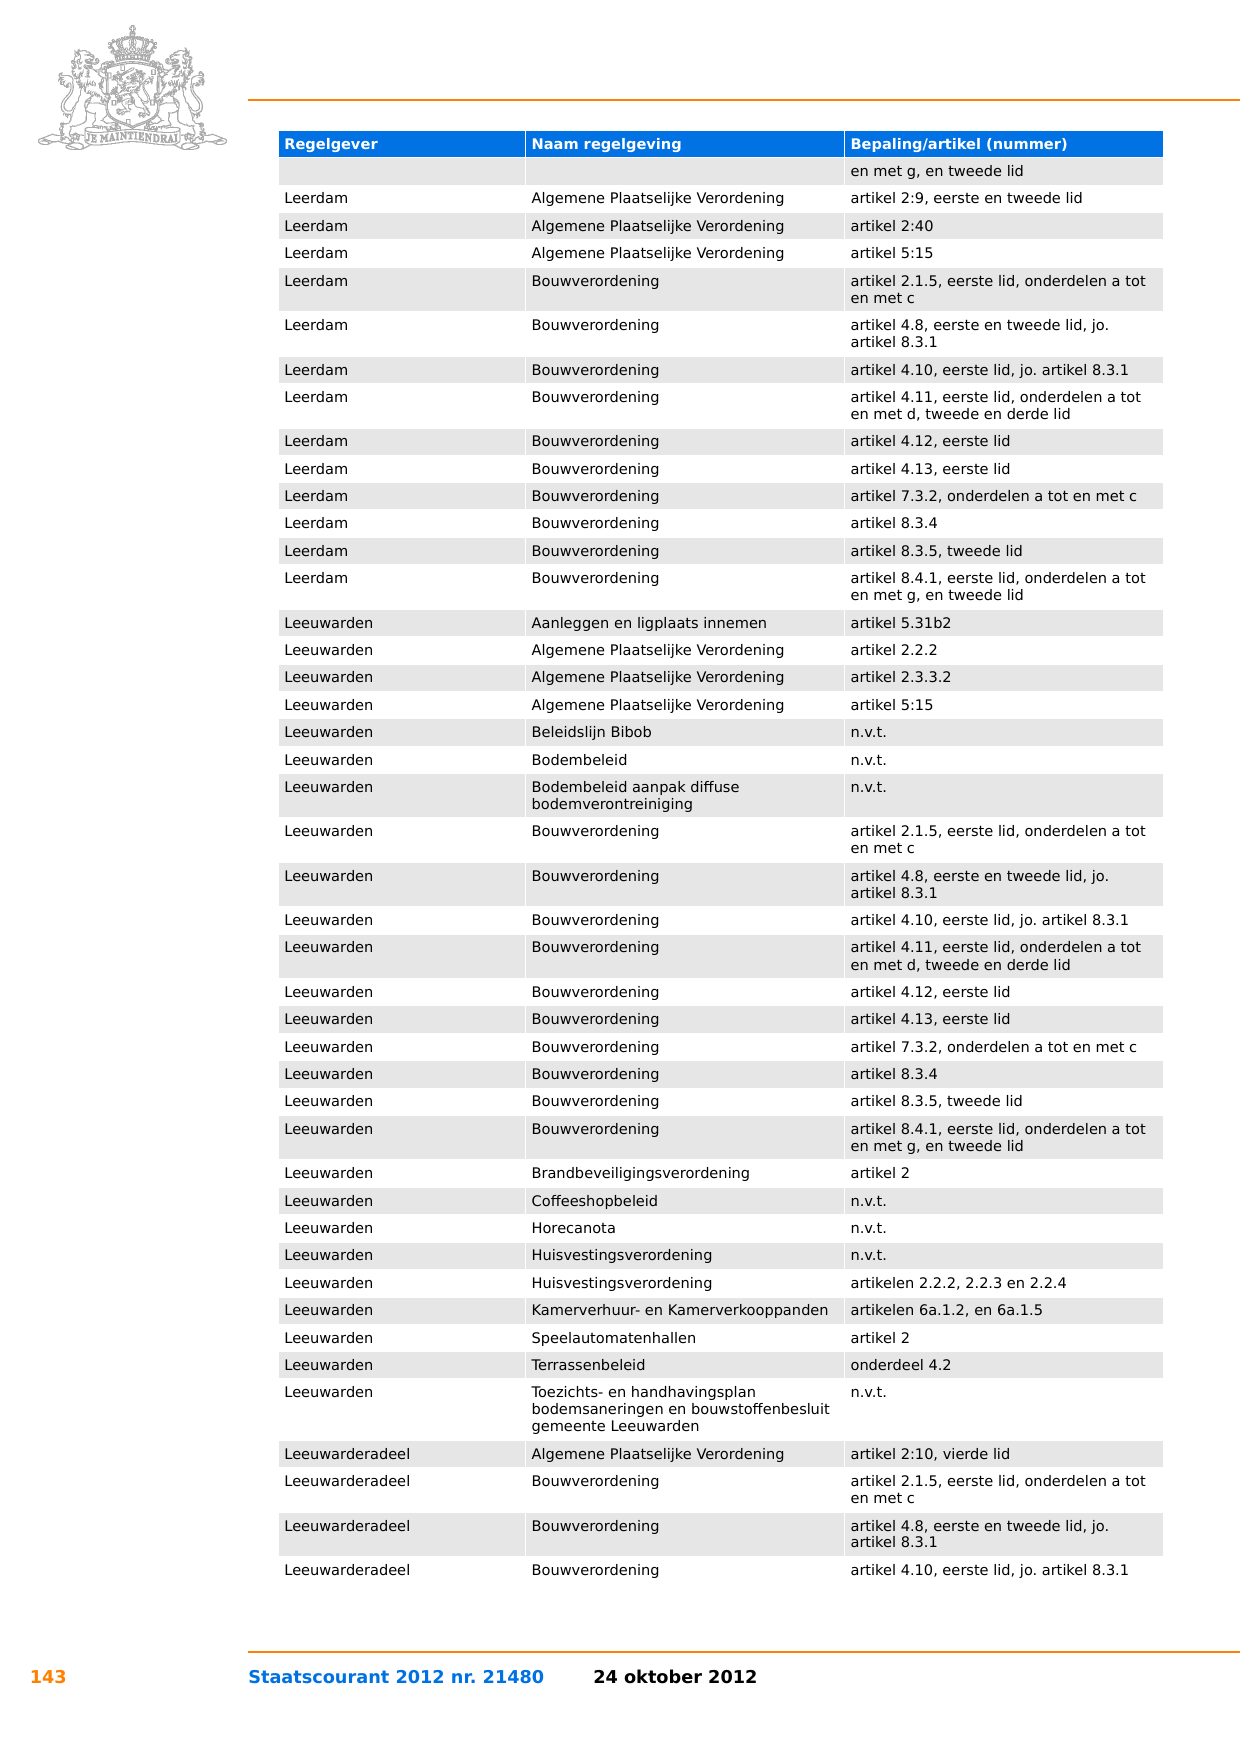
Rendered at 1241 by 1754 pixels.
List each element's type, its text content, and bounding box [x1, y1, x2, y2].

table_cell Leeuwarden [279, 719, 525, 746]
table_cell n.v.t. [845, 719, 1163, 746]
table_cell Bouwverordening [526, 384, 844, 427]
table_cell Algemene Plaatselijke Verordening [526, 186, 844, 212]
table_cell Leeuwarderadeel [279, 1468, 525, 1512]
table_cell Leeuwarden [279, 747, 525, 773]
table_cell Aanleggen en ligplaats innemen [526, 610, 844, 636]
table_cell Leeuwarden [279, 863, 525, 906]
table_cell Leerdam [279, 456, 525, 482]
table_cell Leerdam [279, 268, 525, 311]
table_cell Leeuwarden [279, 1006, 525, 1033]
table_cell artikel 5:15 [845, 692, 1163, 718]
table_cell artikel 4.8, eerste en tweede lid, jo. artikel 8.3.1 [845, 1513, 1163, 1556]
table_cell artikel 8.3.5, tweede lid [845, 1089, 1163, 1115]
table_cell Leeuwarden [279, 1089, 525, 1115]
table_cell [279, 158, 525, 185]
table_cell Bouwverordening [526, 1557, 844, 1583]
table_cell Bouwverordening [526, 819, 844, 862]
table_cell Leeuwarden [279, 774, 525, 817]
table_cell Leeuwarden [279, 1215, 525, 1242]
table_cell artikel 8.3.4 [845, 511, 1163, 537]
table_header Regelgever [279, 131, 525, 157]
table_cell Huisvestingsverordening [526, 1270, 844, 1296]
table_cell artikel 2.2.2 [845, 637, 1163, 663]
table_cell Bouwverordening [526, 483, 844, 509]
table_cell Bodembeleid aanpak diffuse bodemverontreiniging [526, 774, 844, 817]
table_cell artikel 8.4.1, eerste lid, onderdelen a tot en met g, en tweede lid [845, 1116, 1163, 1159]
table_cell Algemene Plaatselijke Verordening [526, 665, 844, 691]
table_cell Leeuwarden [279, 935, 525, 978]
table_cell artikel 4.8, eerste en tweede lid, jo. artikel 8.3.1 [845, 863, 1163, 906]
table_cell Leerdam [279, 241, 525, 267]
table_cell Leeuwarden [279, 1270, 525, 1296]
table_cell Bouwverordening [526, 1468, 844, 1512]
table_header Bepaling/artikel (nummer) [845, 131, 1163, 157]
table_cell n.v.t. [845, 1380, 1163, 1440]
table_cell [526, 158, 844, 185]
table_cell artikel 2:40 [845, 213, 1163, 239]
table_cell Algemene Plaatselijke Verordening [526, 1441, 844, 1467]
table_cell Bouwverordening [526, 357, 844, 383]
table_cell Bouwverordening [526, 312, 844, 356]
table_cell Bouwverordening [526, 565, 844, 609]
table_cell artikel 4.8, eerste en tweede lid, jo. artikel 8.3.1 [845, 312, 1163, 356]
table_cell artikel 4.10, eerste lid, jo. artikel 8.3.1 [845, 907, 1163, 934]
table_cell Leeuwarden [279, 637, 525, 663]
table_cell Leeuwarden [279, 819, 525, 862]
table_cell onderdeel 4.2 [845, 1352, 1163, 1378]
table_cell Bouwverordening [526, 429, 844, 455]
table_cell artikel 4.13, eerste lid [845, 456, 1163, 482]
table_cell Bouwverordening [526, 268, 844, 311]
table_cell Bouwverordening [526, 511, 844, 537]
table_cell artikel 4.12, eerste lid [845, 429, 1163, 455]
table_cell n.v.t. [845, 747, 1163, 773]
table_cell Leeuwarden [279, 979, 525, 1005]
table_cell artikel 2 [845, 1325, 1163, 1351]
table_cell Horecanota [526, 1215, 844, 1242]
table_cell Leerdam [279, 384, 525, 427]
table_cell Bouwverordening [526, 1116, 844, 1159]
table_cell artikel 4.11, eerste lid, onderdelen a tot en met d, tweede en derde lid [845, 384, 1163, 427]
table_cell Leeuwarden [279, 1325, 525, 1351]
table_cell Leeuwarderadeel [279, 1557, 525, 1583]
table_cell Leerdam [279, 511, 525, 537]
table_cell Leeuwarden [279, 1061, 525, 1088]
table_cell Bouwverordening [526, 1089, 844, 1115]
table_cell Leerdam [279, 483, 525, 509]
table_cell artikel 2.3.3.2 [845, 665, 1163, 691]
table_cell artikel 5.31b2 [845, 610, 1163, 636]
table_cell Coffeeshopbeleid [526, 1188, 844, 1214]
table_cell Leeuwarden [279, 665, 525, 691]
table_cell Terrassenbeleid [526, 1352, 844, 1378]
table_cell Leeuwarden [279, 1352, 525, 1378]
table_cell Bouwverordening [526, 538, 844, 564]
table_cell Leerdam [279, 357, 525, 383]
table_cell Leerdam [279, 429, 525, 455]
table_cell Algemene Plaatselijke Verordening [526, 637, 844, 663]
table_cell artikel 2.1.5, eerste lid, onderdelen a tot en met c [845, 1468, 1163, 1512]
table_cell Leeuwarden [279, 907, 525, 934]
table_cell Leeuwarderadeel [279, 1441, 525, 1467]
table_cell Algemene Plaatselijke Verordening [526, 692, 844, 718]
table_cell Leerdam [279, 186, 525, 212]
table_cell Huisvestingsverordening [526, 1243, 844, 1269]
table_cell Leeuwarden [279, 1298, 525, 1324]
table_cell Algemene Plaatselijke Verordening [526, 213, 844, 239]
table_cell artikel 7.3.2, onderdelen a tot en met c [845, 483, 1163, 509]
table_cell Brandbeveiligingsverordening [526, 1160, 844, 1187]
table_header Naam regelgeving [526, 131, 844, 157]
table_cell Bouwverordening [526, 456, 844, 482]
table_cell artikelen 2.2.2, 2.2.3 en 2.2.4 [845, 1270, 1163, 1296]
table_cell Bouwverordening [526, 935, 844, 978]
table_cell Speelautomatenhallen [526, 1325, 844, 1351]
table_cell artikel 2:10, vierde lid [845, 1441, 1163, 1467]
table_cell Leeuwarden [279, 692, 525, 718]
table_cell artikel 7.3.2, onderdelen a tot en met c [845, 1034, 1163, 1060]
table_cell n.v.t. [845, 774, 1163, 817]
table_cell artikel 5:15 [845, 241, 1163, 267]
table_cell Kamerverhuur- en Kamerverkooppanden [526, 1298, 844, 1324]
table_cell en met g, en tweede lid [845, 158, 1163, 185]
table_cell Leerdam [279, 312, 525, 356]
table_cell artikel 2:9, eerste en tweede lid [845, 186, 1163, 212]
table_cell n.v.t. [845, 1215, 1163, 1242]
table_cell Bodembeleid [526, 747, 844, 773]
table_cell artikel 2 [845, 1160, 1163, 1187]
table_cell Algemene Plaatselijke Verordening [526, 241, 844, 267]
picture [38, 25, 227, 150]
table_cell artikelen 6a.1.2, en 6a.1.5 [845, 1298, 1163, 1324]
table_cell Leerdam [279, 565, 525, 609]
table_cell artikel 2.1.5, eerste lid, onderdelen a tot en met c [845, 819, 1163, 862]
table_cell Leeuwarden [279, 1116, 525, 1159]
table_cell artikel 4.13, eerste lid [845, 1006, 1163, 1033]
table_cell Leeuwarden [279, 610, 525, 636]
table_cell Bouwverordening [526, 1513, 844, 1556]
table_cell Leeuwarderadeel [279, 1513, 525, 1556]
table_cell artikel 4.10, eerste lid, jo. artikel 8.3.1 [845, 1557, 1163, 1583]
table_cell n.v.t. [845, 1243, 1163, 1269]
table_cell Toezichts- en handhavingsplan bodemsaneringen en bouwstoffenbesluit gemeente Leeuwarden [526, 1380, 844, 1440]
table_cell Leeuwarden [279, 1034, 525, 1060]
table_cell artikel 8.3.5, tweede lid [845, 538, 1163, 564]
table_cell Leeuwarden [279, 1243, 525, 1269]
table_cell n.v.t. [845, 1188, 1163, 1214]
table_cell Beleidslijn Bibob [526, 719, 844, 746]
table_cell Leeuwarden [279, 1380, 525, 1440]
table_cell artikel 8.4.1, eerste lid, onderdelen a tot en met g, en tweede lid [845, 565, 1163, 609]
table_cell Bouwverordening [526, 1061, 844, 1088]
table_cell Bouwverordening [526, 1006, 844, 1033]
table_cell artikel 4.12, eerste lid [845, 979, 1163, 1005]
table_cell artikel 4.11, eerste lid, onderdelen a tot en met d, tweede en derde lid [845, 935, 1163, 978]
table_cell Leerdam [279, 213, 525, 239]
table_cell Bouwverordening [526, 863, 844, 906]
table_cell Bouwverordening [526, 1034, 844, 1060]
table_cell artikel 2.1.5, eerste lid, onderdelen a tot en met c [845, 268, 1163, 311]
table_cell Bouwverordening [526, 907, 844, 934]
table_cell Leeuwarden [279, 1188, 525, 1214]
table_cell Leerdam [279, 538, 525, 564]
table_cell Bouwverordening [526, 979, 844, 1005]
table_cell artikel 8.3.4 [845, 1061, 1163, 1088]
table_cell artikel 4.10, eerste lid, jo. artikel 8.3.1 [845, 357, 1163, 383]
table_cell Leeuwarden [279, 1160, 525, 1187]
